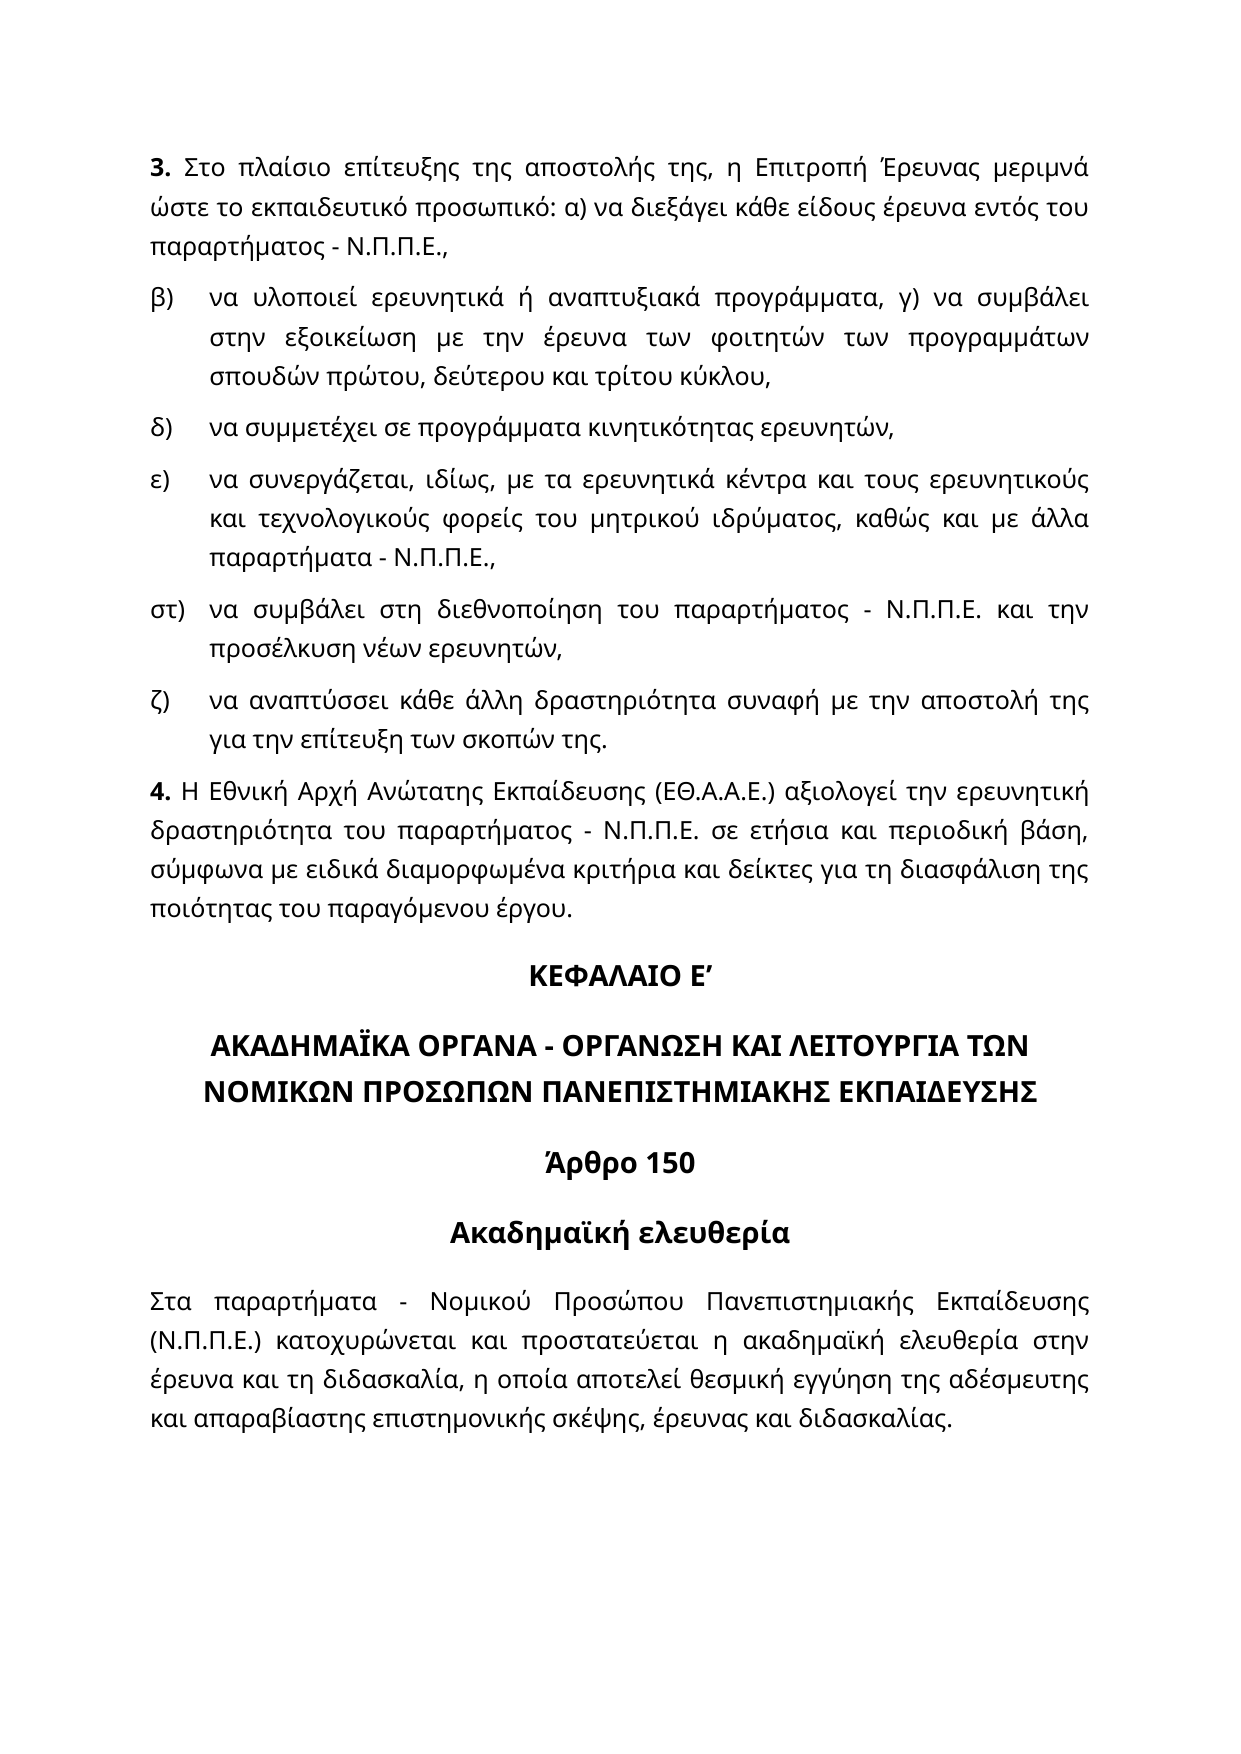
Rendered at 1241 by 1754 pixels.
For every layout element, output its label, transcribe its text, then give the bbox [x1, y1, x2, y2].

list δ) να συμμετέχει σε προγράμματα κινητικότητας ερευνητών, [150, 410, 1090, 444]
text 3. Στο πλαίσιο επίτευξης της αποστολής της, η Επιτροπή Έρευνας μεριμνά ώστε το εκπαιδευτικό προσωπικό: α) να διεξάγει κάθε είδους έρευνα εντός του παραρτήματος - Ν.Π.Π.Ε., [150, 150, 1090, 262]
list στ) να συμβάλει στη διεθνοποίηση του παραρτήματος - Ν.Π.Π.Ε. και την προσέλκυση νέων ερευνητών, [150, 592, 1090, 665]
subtitle Ακαδημαϊκή ελευθερία [150, 1212, 1090, 1252]
subtitle ΑΚΑΔΗΜΑΪΚΑ ΟΡΓΑΝΑ - ΟΡΓΑΝΩΣΗ ΚΑΙ ΛΕΙΤΟΥΡΓΙΑ ΤΩΝ ΝΟΜΙΚΩΝ ΠΡΟΣΩΠΩΝ ΠΑΝΕΠΙΣΤΗΜΙΑΚΗΣ ΕΚΠΑΙΔΕΥΣΗΣ [150, 1026, 1090, 1111]
subtitle ΚΕΦΑΛΑΙΟ Ε’ [150, 955, 1090, 995]
text Στα παραρτήματα - Νομικού Προσώπου Πανεπιστημιακής Εκπαίδευσης (Ν.Π.Π.Ε.) κατοχυρώνεται και προστατεύεται η ακαδημαϊκή ελευθερία στην έρευνα και τη διδασκαλία, η οποία αποτελεί θεσμική εγγύηση της αδέσμευτης και απαραβίαστης επιστημονικής σκέψης, έρευνας και διδασκαλίας. [150, 1283, 1090, 1435]
list ζ) να αναπτύσσει κάθε άλλη δραστηριότητα συναφή με την αποστολή της για την επίτευξη των σκοπών της. [150, 682, 1090, 756]
subtitle Άρθρο 150 [150, 1142, 1090, 1182]
text 4. Η Εθνική Αρχή Ανώτατης Εκπαίδευσης (ΕΘ.Α.Α.Ε.) αξιολογεί την ερευνητική δραστηριότητα του παραρτήματος - Ν.Π.Π.Ε. σε ετήσια και περιοδική βάση, σύμφωνα με ειδικά διαμορφωμένα κριτήρια και δείκτες για τη διασφάλιση της ποιότητας του παραγόμενου έργου. [150, 773, 1090, 925]
list β) να υλοποιεί ερευνητικά ή αναπτυξιακά προγράμματα, γ) να συμβάλει στην εξοικείωση με την έρευνα των φοιτητών των προγραμμάτων σπουδών πρώτου, δεύτερου και τρίτου κύκλου, [150, 280, 1090, 392]
list ε) να συνεργάζεται, ιδίως, με τα ερευνητικά κέντρα και τους ερευνητικούς και τεχνολογικούς φορείς του μητρικού ιδρύματος, καθώς και με άλλα παραρτήματα - Ν.Π.Π.Ε., [150, 462, 1090, 574]
